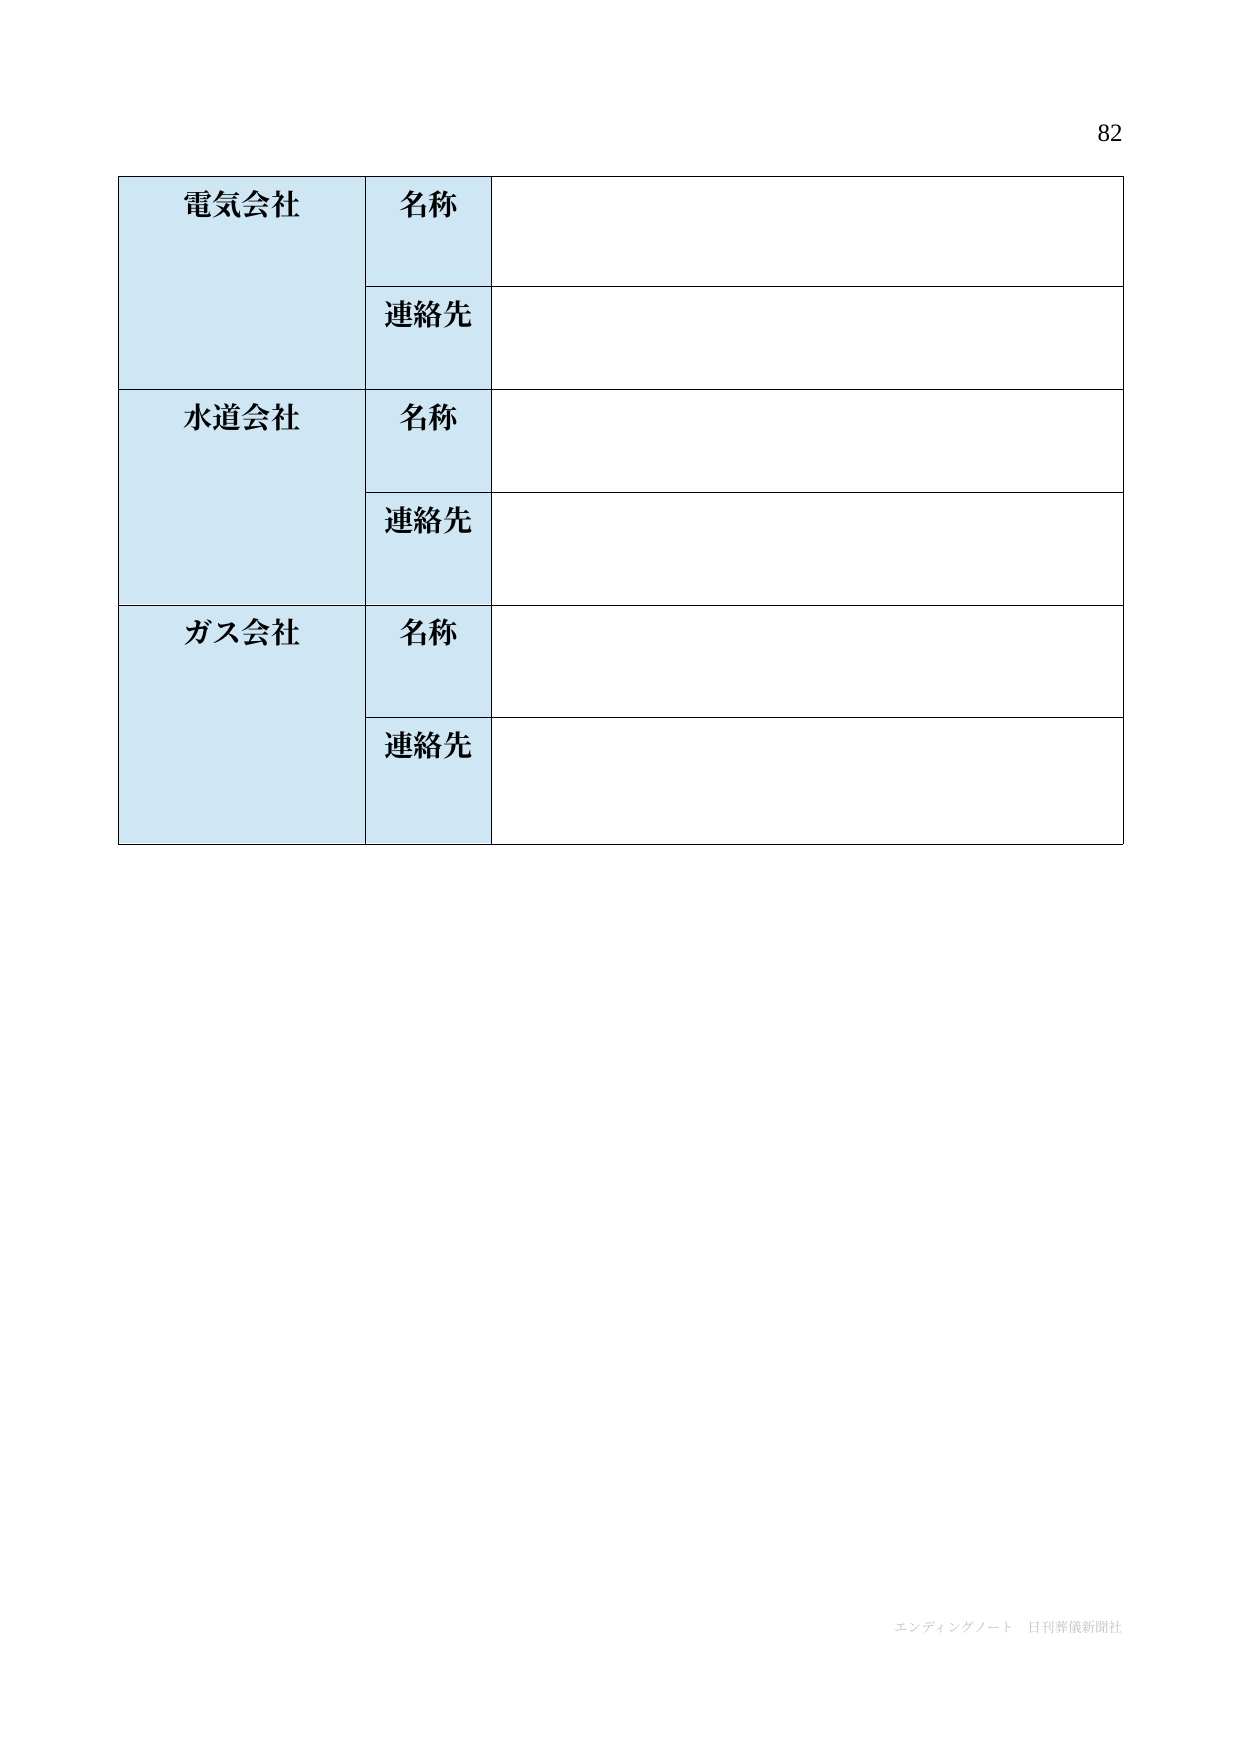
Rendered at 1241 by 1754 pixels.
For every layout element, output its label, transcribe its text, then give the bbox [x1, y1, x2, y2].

table_cell [492, 177, 1123, 286]
table_cell [492, 493, 1123, 604]
table_cell 名称 [366, 177, 491, 286]
table_cell [492, 718, 1123, 843]
table_cell 連絡先 [366, 718, 491, 843]
table_cell 水道会社 [119, 390, 365, 604]
table_cell 名称 [366, 606, 491, 717]
table_cell [492, 606, 1123, 717]
table_cell 連絡先 [366, 287, 491, 389]
table_cell [492, 390, 1123, 492]
table_cell 連絡先 [366, 493, 491, 604]
table_cell [492, 287, 1123, 389]
table_cell 名称 [366, 390, 491, 492]
table_cell 電気会社 [119, 177, 365, 389]
table_cell ガス会社 [119, 606, 365, 843]
